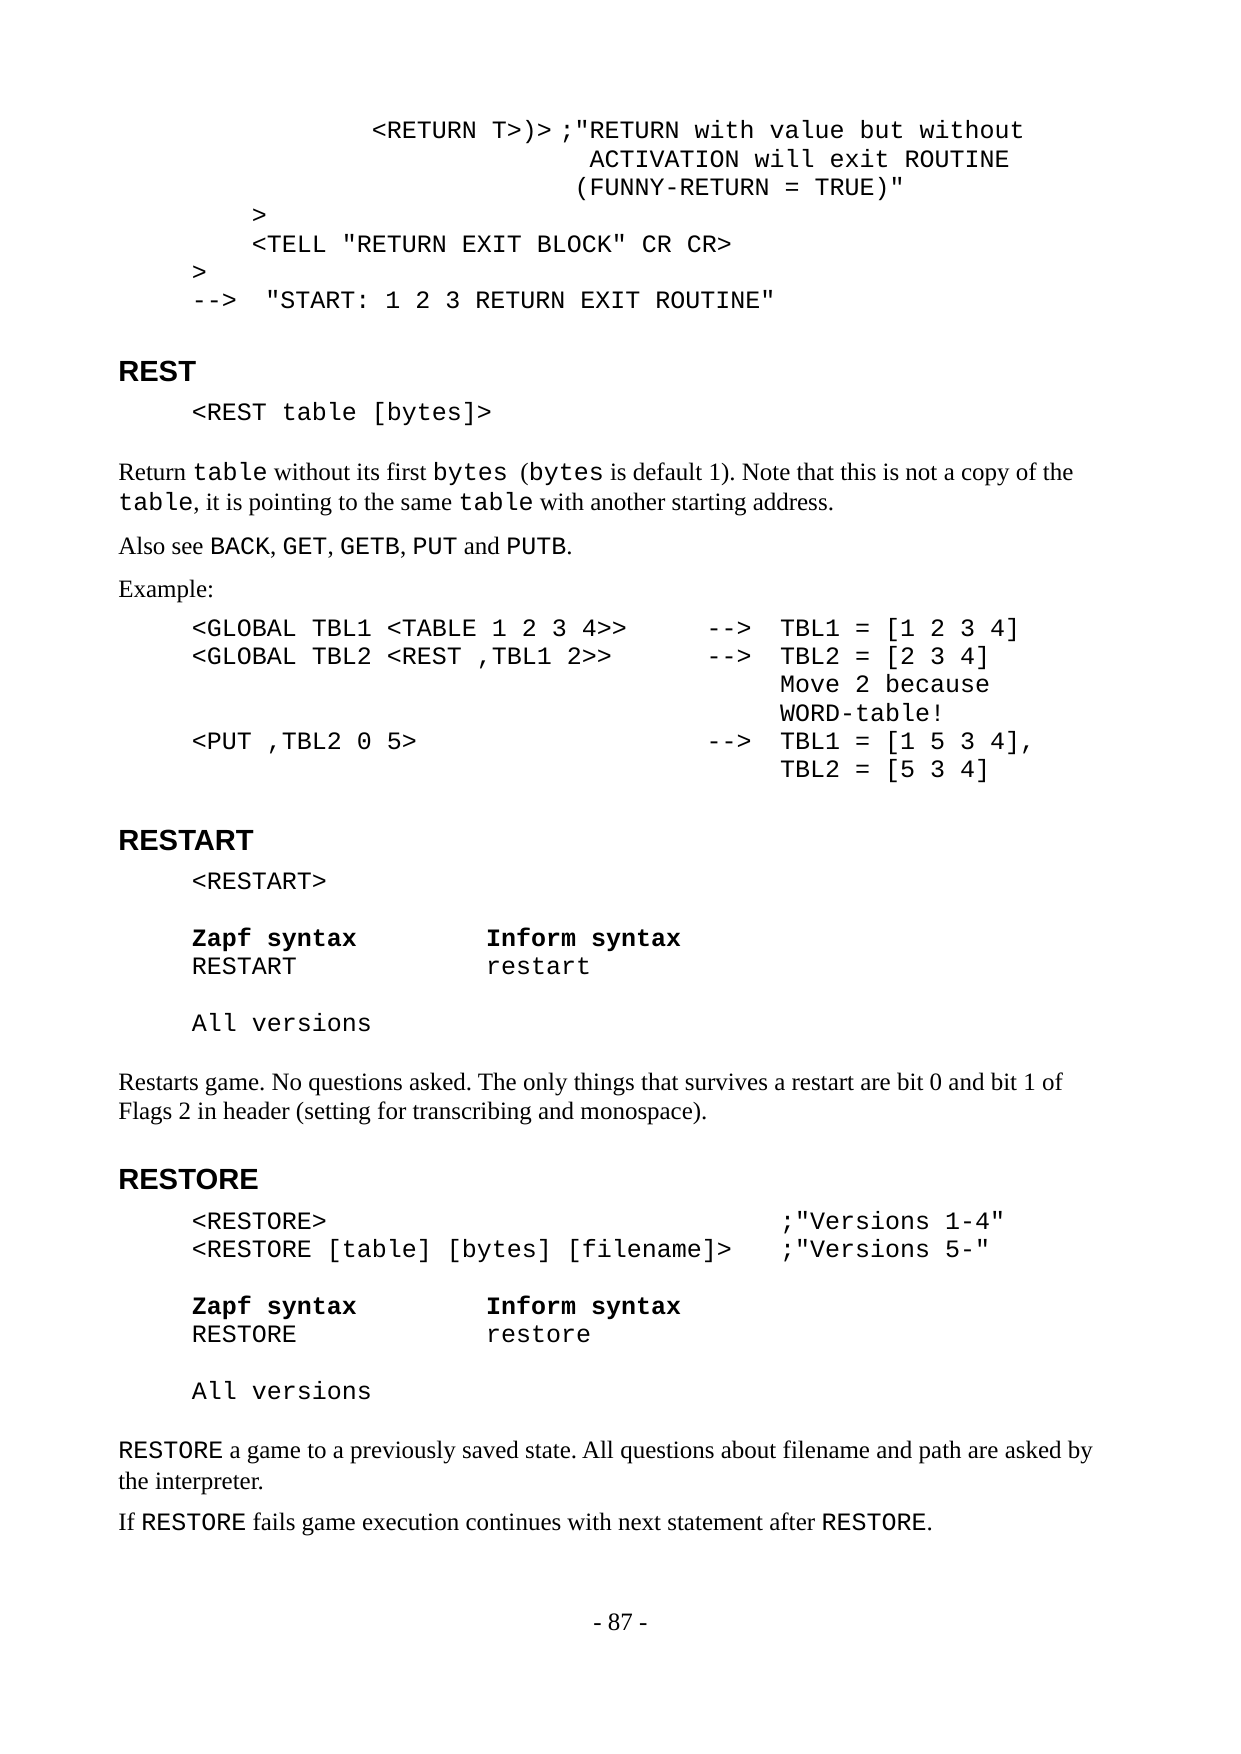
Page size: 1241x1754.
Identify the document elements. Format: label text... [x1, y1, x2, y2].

text <RESTORE> ;"Versions 1-4" <RESTORE [table] [bytes] [filename]> ;"Versions 5-" [192, 1208, 1122, 1265]
text <RETURN T>)> ;"RETURN with value but without ACTIVATION will exit ROUTINE (FUNNY-RETURN = TRUE)" > <TELL "RETURN EXIT BLOCK" CR CR> > --> "START: 1 2 3 RETURN EXIT ROUTINE" [192, 118, 1122, 316]
text Zapf syntax Inform syntax [192, 1293, 1122, 1322]
subtitle RESTORE [118, 1162, 1122, 1196]
text RESTORE a game to a previously saved state. All questions about filename and path are asked by the interpreter. [118, 1435, 1122, 1494]
text RESTORE restore [192, 1322, 1122, 1350]
text All versions [192, 1011, 1122, 1039]
text <GLOBAL TBL1 <TABLE 1 2 3 4>> --> TBL1 = [1 2 3 4] <GLOBAL TBL2 <REST ,TBL1 2>> --> TBL2 = [2 3 4] Move 2 because WORD-table! <PUT ,TBL2 0 5> --> TBL1 = [1 5 3 4], TBL2 = [5 3 4] [192, 615, 1122, 785]
text <RESTART> [192, 869, 1122, 897]
subtitle RESTART [118, 823, 1122, 856]
text Example: [118, 574, 1122, 603]
text Also see BACK, GET, GETB, PUT and PUTB. [118, 531, 1122, 562]
text Zapf syntax Inform syntax [192, 926, 1122, 954]
text If RESTORE fails game execution continues with next statement after RESTORE. [118, 1507, 1122, 1538]
subtitle REST [118, 354, 1122, 387]
text Restarts game. No questions asked. The only things that survives a restart are bit 0 and bit 1 of Flags 2 in header (setting for transcribing and monospace). [118, 1067, 1122, 1125]
text All versions [192, 1378, 1122, 1407]
text Return table without its first bytes (bytes is default 1). Note that this is not a copy of the table, it is pointing to the same table with another starting address. [118, 457, 1122, 518]
text <REST table [bytes]> [192, 400, 1122, 428]
text RESTART restart [192, 954, 1122, 982]
